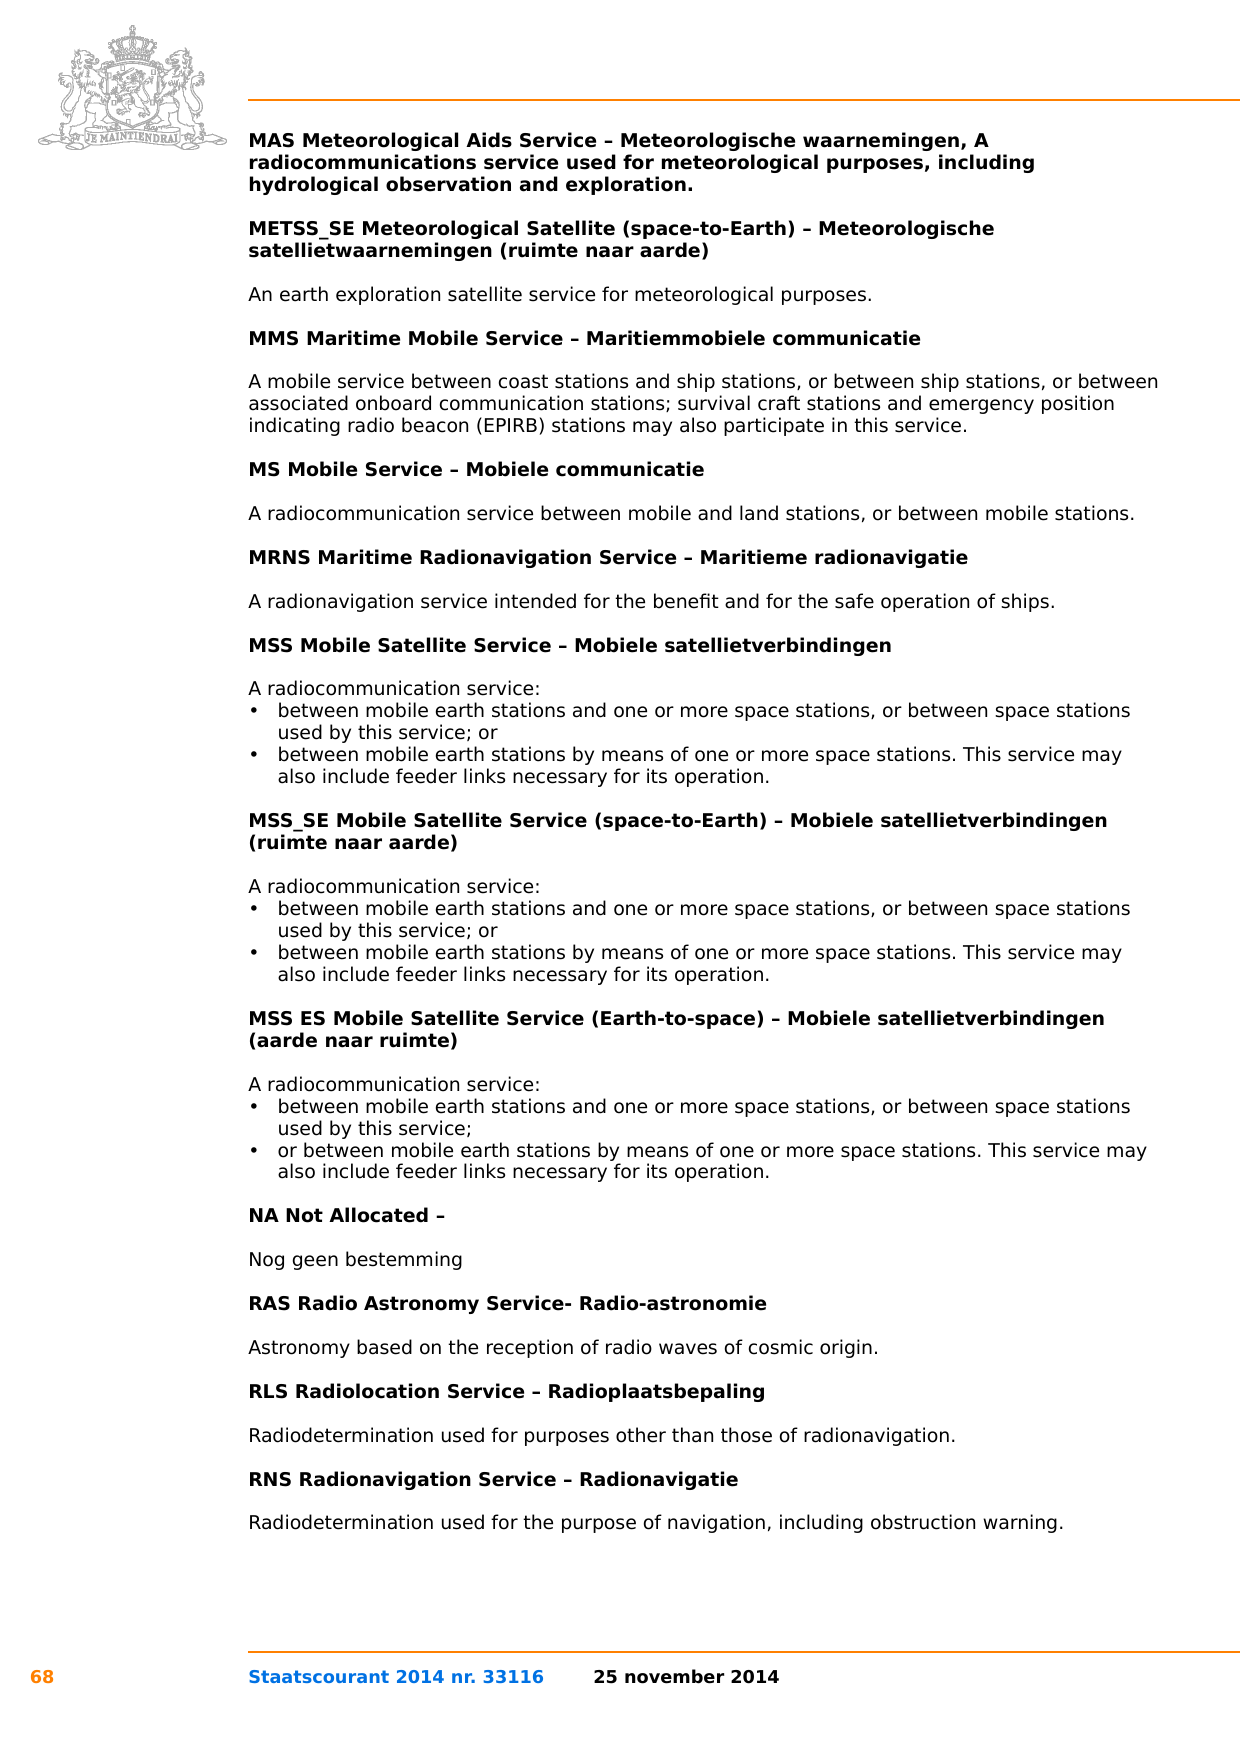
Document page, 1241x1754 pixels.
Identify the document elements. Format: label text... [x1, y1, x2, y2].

text A radiocommunication service: [248, 1073, 1163, 1096]
subtitle MS Mobile Service – Mobiele communicatie [248, 459, 1163, 481]
text A mobile service between coast stations and ship stations, or between ship stations, or between associated onboard communication stations; survival craft stations and emergency position indicating radio beacon (EPIRB) stations may also participate in this service. [248, 371, 1163, 437]
subtitle MAS Meteorological Aids Service – Meteorologische waarnemingen, A radiocommunications service used for meteorological purposes, including hydrological observation and exploration. [248, 130, 1163, 196]
subtitle MSS Mobile Satellite Service – Mobiele satellietverbindingen [248, 634, 1163, 656]
subtitle MSS ES Mobile Satellite Service (Earth-to-space) – Mobiele satellietverbindingen (aarde naar ruimte) [248, 1008, 1163, 1052]
text • between mobile earth stations by means of one or more space stations. This service may also include feeder links necessary for its operation. [248, 744, 1163, 788]
text A radionavigation service intended for the benefit and for the safe operation of ships. [248, 591, 1163, 613]
subtitle MMS Maritime Mobile Service – Maritiemmobiele communicatie [248, 327, 1163, 349]
text Radiodetermination used for the purpose of navigation, including obstruction warning. [248, 1512, 1163, 1534]
subtitle RAS Radio Astronomy Service- Radio-astronomie [248, 1293, 1163, 1315]
text Radiodetermination used for purposes other than those of radionavigation. [248, 1424, 1163, 1447]
subtitle RNS Radionavigation Service – Radionavigatie [248, 1468, 1163, 1490]
text • between mobile earth stations and one or more space stations, or between space stations used by this service; or [248, 700, 1163, 744]
subtitle MSS_SE Mobile Satellite Service (space-to-Earth) – Mobiele satellietverbindingen (ruimte naar aarde) [248, 810, 1163, 854]
text • between mobile earth stations and one or more space stations, or between space stations used by this service; or [248, 898, 1163, 942]
picture [38, 25, 227, 150]
text Astronomy based on the reception of radio waves of cosmic origin. [248, 1337, 1163, 1359]
text Nog geen bestemming [248, 1249, 1163, 1271]
text • or between mobile earth stations by means of one or more space stations. This service may also include feeder links necessary for its operation. [248, 1139, 1163, 1183]
subtitle RLS Radiolocation Service – Radioplaatsbepaling [248, 1381, 1163, 1403]
text An earth exploration satellite service for meteorological purposes. [248, 283, 1163, 306]
text A radiocommunication service: [248, 876, 1163, 898]
text A radiocommunication service: [248, 678, 1163, 700]
text • between mobile earth stations by means of one or more space stations. This service may also include feeder links necessary for its operation. [248, 942, 1163, 986]
subtitle NA Not Allocated – [248, 1205, 1163, 1227]
subtitle METSS_SE Meteorological Satellite (space-to-Earth) – Meteorologische satellietwaarnemingen (ruimte naar aarde) [248, 218, 1163, 262]
text A radiocommunication service between mobile and land stations, or between mobile stations. [248, 503, 1163, 525]
text • between mobile earth stations and one or more space stations, or between space stations used by this service; [248, 1096, 1163, 1139]
subtitle MRNS Maritime Radionavigation Service – Maritieme radionavigatie [248, 547, 1163, 569]
